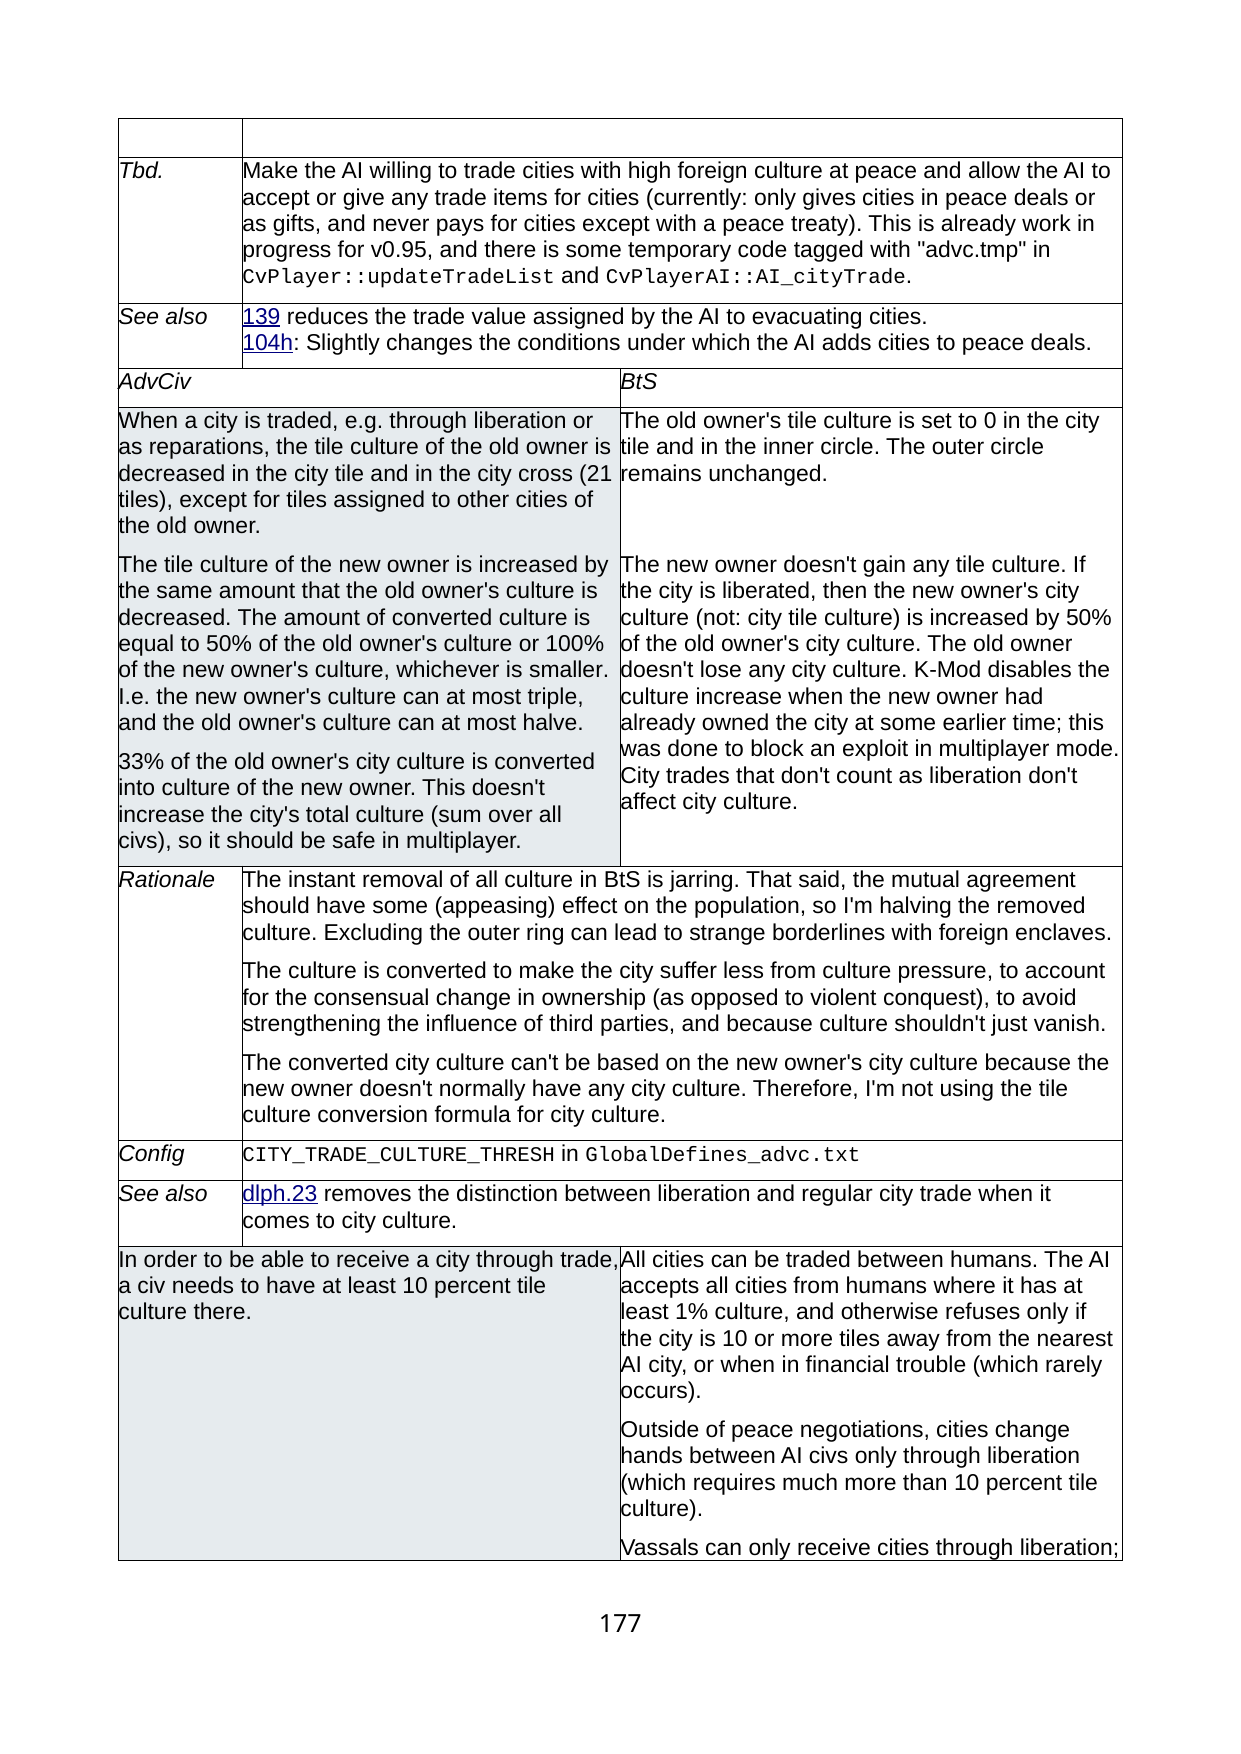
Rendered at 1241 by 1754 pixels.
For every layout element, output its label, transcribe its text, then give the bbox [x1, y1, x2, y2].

table_cell When a city is traded, e.g. through liberation or as reparations, the tile culture of the old owner is decreased in the city tile and in the city cross (21 tiles), except for tiles assigned to other cities of the old owner. The tile culture of the new owner is increased by the same amount that the old owner's culture is decreased. The amount of converted culture is equal to 50% of the old owner's culture or 100% of the new owner's culture, whichever is smaller. I.e. the new owner's culture can at most triple, and the old owner's culture can at most halve. 33% of the old owner's city culture is converted into culture of the new owner. This doesn't increase the city's total culture (sum over all civs), so it should be safe in multiplayer. [119, 408, 620, 866]
table_cell Tbd. [119, 158, 242, 303]
table_cell CITY_TRADE_CULTURE_THRESH in GlobalDefines_advc.txt [243, 1141, 1122, 1180]
table_cell See also [119, 304, 242, 368]
table_cell The instant removal of all culture in BtS is jarring. That said, the mutual agreement should have some (appeasing) effect on the population, so I'm halving the removed culture. Excluding the outer ring can lead to strange borderlines with foreign enclaves. The culture is converted to make the city suffer less from culture pressure, to account for the consensual change in ownership (as opposed to violent conquest), to avoid strengthening the influence of third parties, and because culture shouldn't just vanish. The converted city culture can't be based on the new owner's city culture because the new owner doesn't normally have any city culture. Therefore, I'm not using the tile culture conversion formula for city culture. [243, 867, 1122, 1140]
table_cell All cities can be traded between humans. The AI accepts all cities from humans where it has at least 1% culture, and otherwise refuses only if the city is 10 or more tiles away from the nearest AI city, or when in financial trouble (which rarely occurs). Outside of peace negotiations, cities change hands between AI civs only through liberation (which requires much more than 10 percent tile culture). Vassals can only receive cities through liberation; [621, 1247, 1122, 1560]
table_cell dlph.23 removes the distinction between liberation and regular city trade when it comes to city culture. [243, 1181, 1122, 1246]
table_cell BtS [621, 369, 1122, 407]
table_cell See also [119, 1181, 242, 1246]
table_cell Rationale [119, 867, 242, 1140]
table_cell The old owner's tile culture is set to 0 in the city tile and in the inner circle. The outer circle remains unchanged. The new owner doesn't gain any tile culture. If the city is liberated, then the new owner's city culture (not: city tile culture) is increased by 50% of the old owner's city culture. The old owner doesn't lose any city culture. K‑Mod disables the culture increase when the new owner had already owned the city at some earlier time; this was done to block an exploit in multiplayer mode. City trades that don't count as liberation don't affect city culture. [621, 408, 1122, 866]
table_cell In order to be able to receive a city through trade, a civ needs to have at least 10 percent tile culture there. [119, 1247, 620, 1560]
table_cell Config [119, 1141, 242, 1180]
table_header [243, 119, 1122, 157]
table_cell Make the AI willing to trade cities with high foreign culture at peace and allow the AI to accept or give any trade items for cities (currently: only gives cities in peace deals or as gifts, and never pays for cities except with a peace treaty). This is already work in progress for v0.95, and there is some temporary code tagged with "advc.tmp" in CvPlayer::updateTradeList and CvPlayerAI::AI_cityTrade. [243, 158, 1122, 303]
table_cell 139 reduces the trade value assigned by the AI to evacuating cities. 104h: Slightly changes the conditions under which the AI adds cities to peace deals. [243, 304, 1122, 368]
table_cell AdvCiv [119, 369, 620, 407]
table_header [119, 119, 242, 157]
